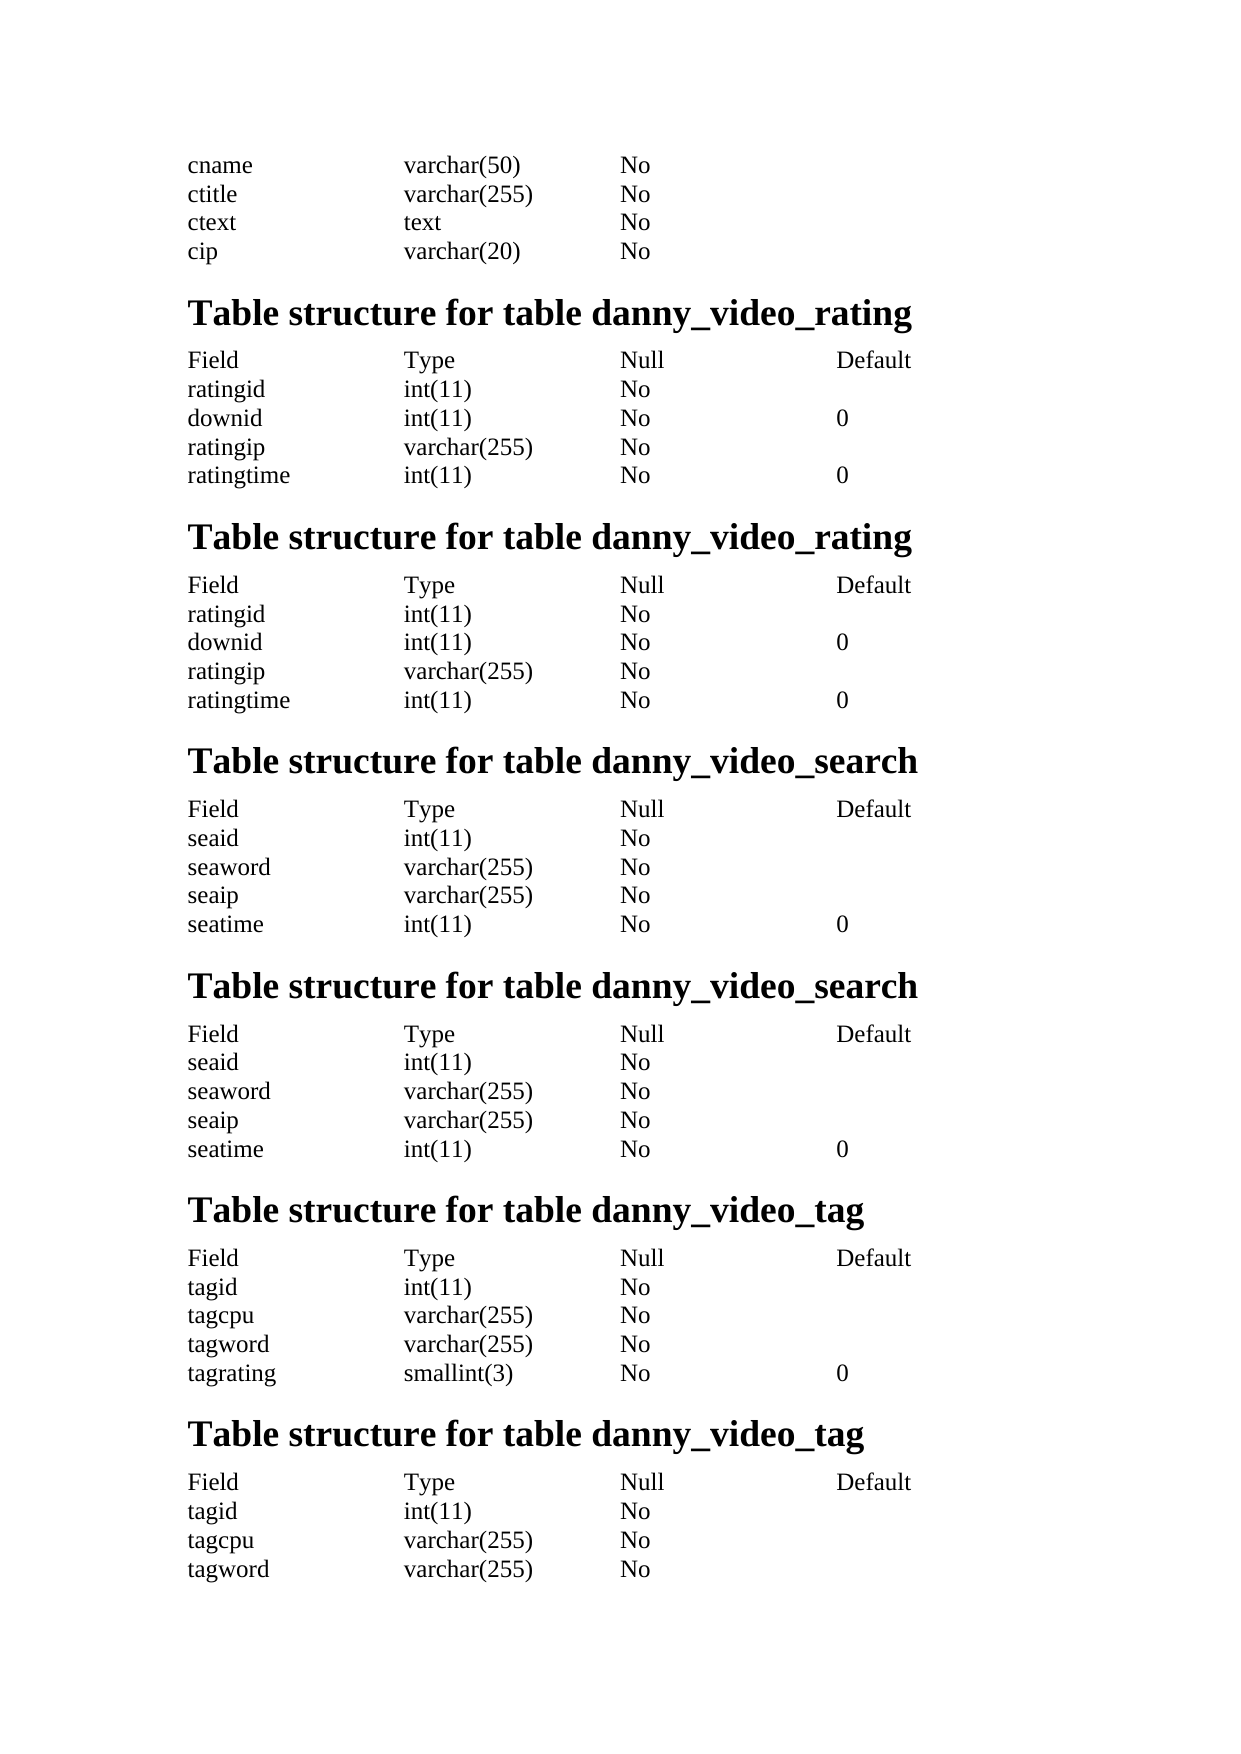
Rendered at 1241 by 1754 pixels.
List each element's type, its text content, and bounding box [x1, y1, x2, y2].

table_cell [836, 236, 1053, 265]
table_cell 0 [836, 1358, 1053, 1387]
table_cell tagcpu [188, 1525, 404, 1554]
table_cell [836, 432, 1053, 461]
table_cell int(11) [404, 1134, 620, 1162]
table_cell int(11) [404, 1048, 620, 1076]
table_cell [836, 179, 1053, 207]
table_cell No [620, 685, 836, 714]
table_cell 0 [836, 461, 1053, 489]
table_cell 0 [836, 628, 1053, 656]
table_cell varchar(255) [404, 656, 620, 685]
table_cell seaword [188, 1076, 404, 1105]
table_cell [836, 1525, 1053, 1554]
subtitle Table structure for table danny_video_search [187, 739, 1053, 782]
table_cell varchar(20) [404, 236, 620, 265]
table_cell downid [188, 628, 404, 656]
table_cell tagcpu [188, 1301, 404, 1329]
table_cell int(11) [404, 628, 620, 656]
table_cell ratingtime [188, 685, 404, 714]
table_cell No [620, 852, 836, 881]
subtitle Table structure for table danny_video_tag [187, 1187, 1053, 1231]
table_header Null [620, 1468, 836, 1496]
table_header Null [620, 794, 836, 823]
table_cell varchar(255) [404, 1105, 620, 1134]
table_header Field [188, 1468, 404, 1496]
table_cell No [620, 1496, 836, 1525]
table_cell int(11) [404, 823, 620, 852]
table_cell [836, 1272, 1053, 1301]
table_cell 0 [836, 403, 1053, 432]
table_cell seaword [188, 852, 404, 881]
table_cell varchar(255) [404, 1076, 620, 1105]
table_cell No [620, 208, 836, 236]
table_header Default [836, 1468, 1053, 1496]
table_header Default [836, 1243, 1053, 1272]
table_cell No [620, 1076, 836, 1105]
table_cell downid [188, 403, 404, 432]
table_cell No [620, 1329, 836, 1358]
table_cell int(11) [404, 461, 620, 489]
table_cell seaid [188, 823, 404, 852]
table_cell varchar(255) [404, 1329, 620, 1358]
table_cell [836, 852, 1053, 881]
subtitle Table structure for table danny_video_search [187, 963, 1053, 1006]
table_cell No [620, 881, 836, 909]
table_cell No [620, 599, 836, 627]
table_cell cname [188, 150, 404, 179]
table_cell int(11) [404, 685, 620, 714]
table_cell int(11) [404, 1272, 620, 1301]
table_header Type [404, 1019, 620, 1047]
table_cell varchar(255) [404, 1301, 620, 1329]
table_header Default [836, 794, 1053, 823]
table_cell seaid [188, 1048, 404, 1076]
table_header Type [404, 346, 620, 374]
table_cell tagrating [188, 1358, 404, 1387]
table_header Field [188, 1019, 404, 1047]
table_cell ratingid [188, 374, 404, 403]
table_cell 0 [836, 1134, 1053, 1162]
table_cell No [620, 432, 836, 461]
table_cell ctext [188, 208, 404, 236]
table_header Type [404, 1243, 620, 1272]
table_cell smallint(3) [404, 1358, 620, 1387]
table_header Field [188, 570, 404, 599]
table_cell varchar(255) [404, 852, 620, 881]
table_cell No [620, 1525, 836, 1554]
table_cell [836, 1048, 1053, 1076]
table_cell [836, 150, 1053, 179]
table_cell tagid [188, 1496, 404, 1525]
table_cell cip [188, 236, 404, 265]
table_cell No [620, 1272, 836, 1301]
table_cell int(11) [404, 374, 620, 403]
table_cell varchar(50) [404, 150, 620, 179]
table_header Null [620, 1243, 836, 1272]
table_cell varchar(255) [404, 1554, 620, 1582]
table_cell [836, 1076, 1053, 1105]
table_cell seatime [188, 1134, 404, 1162]
table_header Field [188, 1243, 404, 1272]
table_cell No [620, 1301, 836, 1329]
table_cell int(11) [404, 403, 620, 432]
table_cell [836, 1301, 1053, 1329]
table_cell tagid [188, 1272, 404, 1301]
table_cell [836, 1554, 1053, 1582]
table_cell 0 [836, 909, 1053, 938]
table_header Field [188, 794, 404, 823]
table_cell No [620, 823, 836, 852]
table_cell seaip [188, 881, 404, 909]
table_cell [836, 1105, 1053, 1134]
table_cell ratingid [188, 599, 404, 627]
table_header Null [620, 346, 836, 374]
table_cell No [620, 1358, 836, 1387]
table_cell ratingip [188, 432, 404, 461]
table_cell No [620, 909, 836, 938]
table_cell No [620, 236, 836, 265]
table_cell varchar(255) [404, 1525, 620, 1554]
table_cell No [620, 403, 836, 432]
table_cell No [620, 461, 836, 489]
subtitle Table structure for table danny_video_rating [187, 514, 1053, 557]
table_cell ratingtime [188, 461, 404, 489]
table_cell No [620, 1048, 836, 1076]
table_cell seaip [188, 1105, 404, 1134]
table_cell ctitle [188, 179, 404, 207]
table_cell No [620, 150, 836, 179]
subtitle Table structure for table danny_video_tag [187, 1412, 1053, 1455]
table_cell No [620, 374, 836, 403]
table_cell [836, 823, 1053, 852]
table_cell No [620, 1105, 836, 1134]
table_cell tagword [188, 1329, 404, 1358]
table_cell [836, 656, 1053, 685]
table_header Type [404, 794, 620, 823]
table_cell [836, 1329, 1053, 1358]
table_header Field [188, 346, 404, 374]
table_header Type [404, 1468, 620, 1496]
table_cell [836, 374, 1053, 403]
table_cell seatime [188, 909, 404, 938]
table_cell ratingip [188, 656, 404, 685]
table_cell [836, 599, 1053, 627]
table_cell text [404, 208, 620, 236]
table_cell [836, 881, 1053, 909]
subtitle Table structure for table danny_video_rating [187, 290, 1053, 333]
table_header Null [620, 1019, 836, 1047]
table_cell 0 [836, 685, 1053, 714]
table_cell No [620, 1134, 836, 1162]
table_cell varchar(255) [404, 432, 620, 461]
table_header Default [836, 1019, 1053, 1047]
table_cell varchar(255) [404, 179, 620, 207]
table_cell int(11) [404, 909, 620, 938]
table_cell No [620, 628, 836, 656]
table_cell tagword [188, 1554, 404, 1582]
table_header Type [404, 570, 620, 599]
table_header Default [836, 570, 1053, 599]
table_cell int(11) [404, 599, 620, 627]
table_cell No [620, 1554, 836, 1582]
table_cell No [620, 656, 836, 685]
table_cell int(11) [404, 1496, 620, 1525]
table_cell No [620, 179, 836, 207]
table_header Default [836, 346, 1053, 374]
table_cell [836, 1496, 1053, 1525]
table_header Null [620, 570, 836, 599]
table_cell varchar(255) [404, 881, 620, 909]
table_cell [836, 208, 1053, 236]
